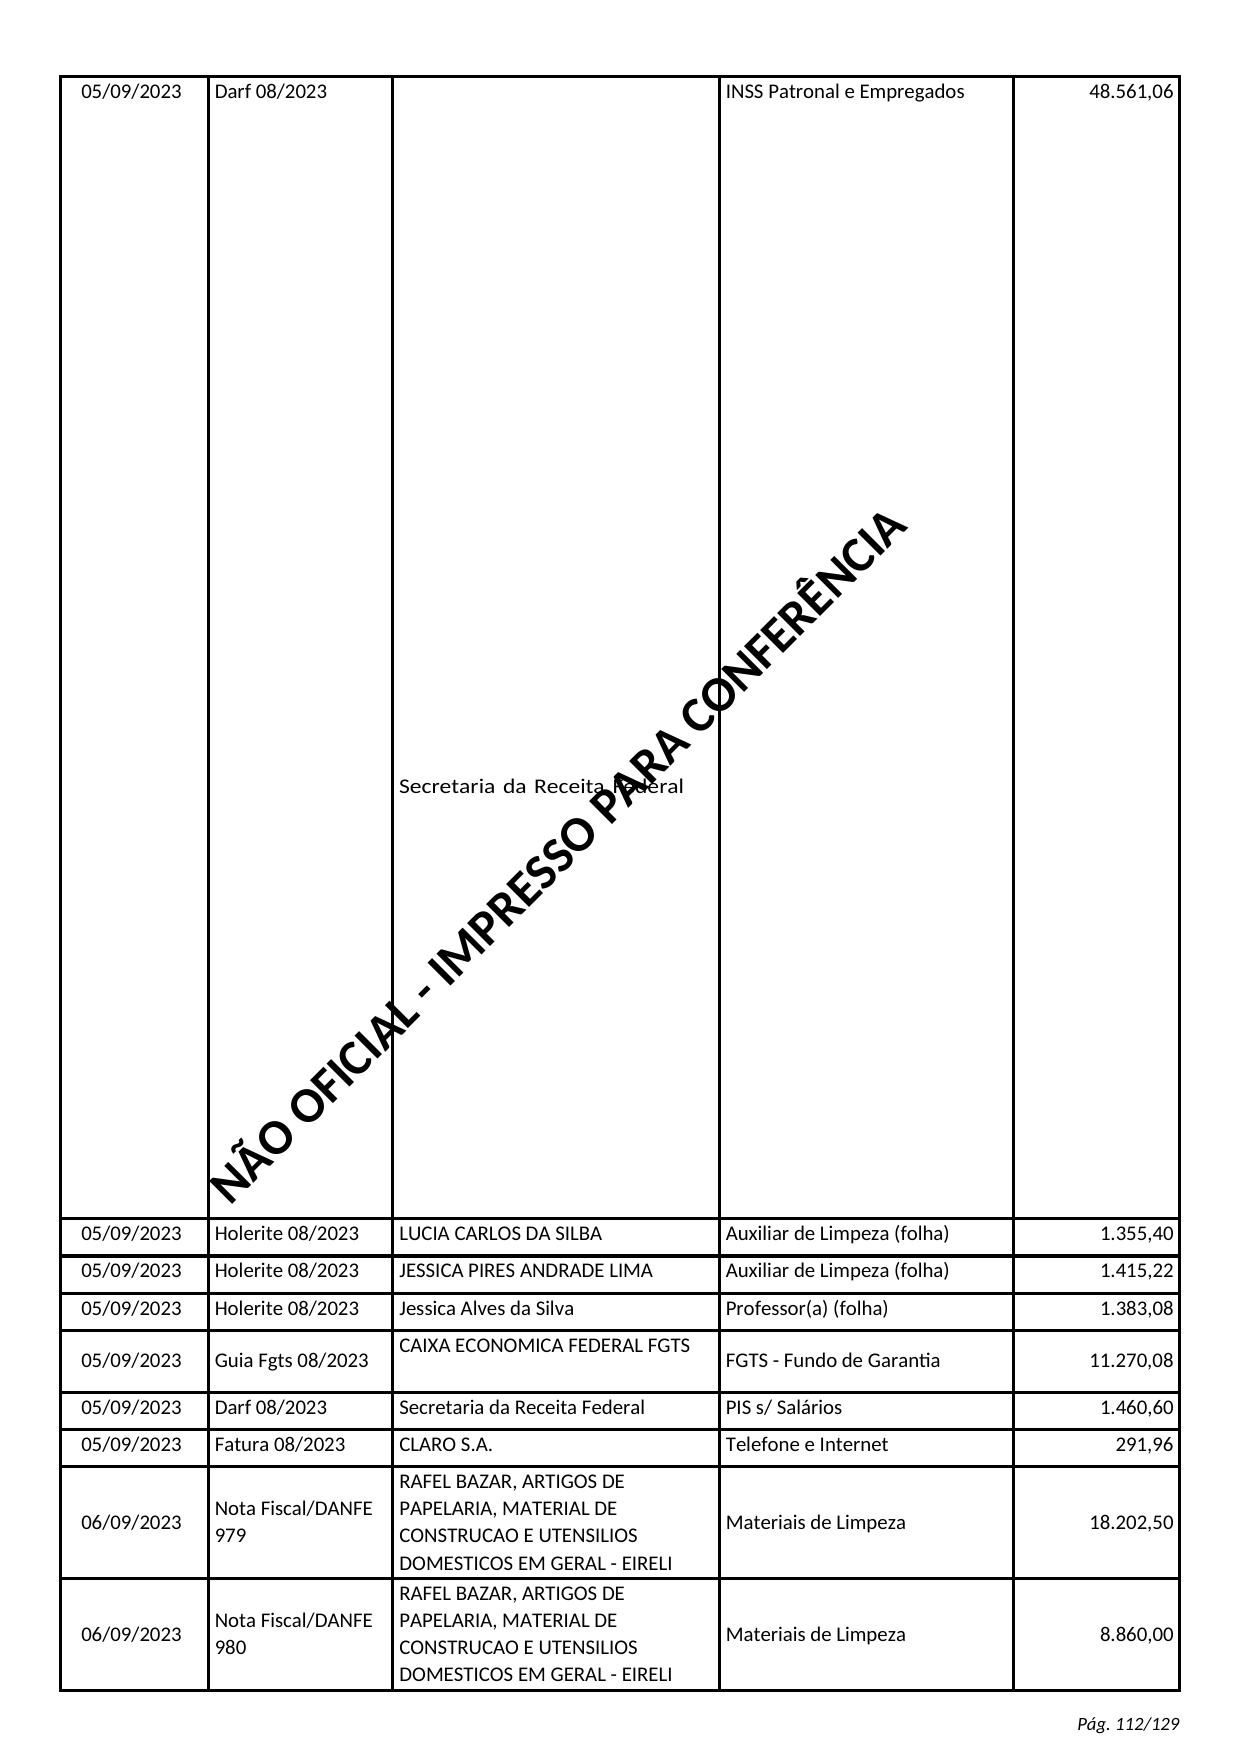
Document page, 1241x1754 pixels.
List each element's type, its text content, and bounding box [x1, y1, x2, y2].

table_cell Materiais de Limpeza [721, 1580, 1012, 1689]
table_cell CLARO S.A. [394, 1431, 718, 1465]
table_cell 05/09/2023 [62, 78, 207, 1217]
table_cell 11.270,08 [1015, 1332, 1178, 1391]
table_cell 05/09/2023 [62, 1295, 207, 1329]
table_cell 05/09/2023 [62, 1258, 207, 1292]
table_cell [394, 78, 718, 1217]
table_cell FGTS - Fundo de Garantia [721, 1332, 1012, 1391]
table_cell Holerite 08/2023 [210, 1258, 391, 1292]
table_cell 18.202,50 [1015, 1468, 1178, 1577]
table_cell RAFEL BAZAR, ARTIGOS DE PAPELARIA, MATERIAL DE CONSTRUCAO E UTENSILIOS DOMESTICOS EM GERAL - EIRELI [394, 1468, 718, 1577]
table_cell Secretaria da Receita Federal [394, 1394, 718, 1428]
table_cell 06/09/2023 [62, 1580, 207, 1689]
table_cell 1.460,60 [1015, 1394, 1178, 1428]
table_cell Jessica Alves da Silva [394, 1295, 718, 1329]
table_cell Holerite 08/2023 [210, 1295, 391, 1329]
table_cell LUCIA CARLOS DA SILBA [394, 1220, 718, 1254]
table_cell Fatura 08/2023 [210, 1431, 391, 1465]
table_cell Nota Fiscal/DANFE 980 [210, 1580, 391, 1689]
table_cell INSS Patronal e Empregados [721, 78, 1012, 1217]
table_cell Auxiliar de Limpeza (folha) [721, 1220, 1012, 1254]
table_cell Telefone e Internet [721, 1431, 1012, 1465]
table_cell PIS s/ Salários [721, 1394, 1012, 1428]
table_cell 05/09/2023 [62, 1220, 207, 1254]
table_cell JESSICA PIRES ANDRADE LIMA [394, 1258, 718, 1292]
table_cell [708, 684, 718, 705]
table_cell 8.860,00 [1015, 1580, 1178, 1689]
table_cell Materiais de Limpeza [721, 1468, 1012, 1577]
table_cell 1.355,40 [1015, 1220, 1178, 1254]
table_cell RAFEL BAZAR, ARTIGOS DE PAPELARIA, MATERIAL DE CONSTRUCAO E UTENSILIOS DOMESTICOS EM GERAL - EIRELI [394, 1580, 718, 1689]
table_cell 48.561,06 [1015, 78, 1178, 1217]
table_cell Holerite 08/2023 [210, 1220, 391, 1254]
table_cell Guia Fgts 08/2023 [210, 1332, 391, 1391]
table_cell CAIXA ECONOMICA FEDERAL FGTS [394, 1332, 718, 1391]
table_cell Professor(a) (folha) [721, 1295, 1012, 1329]
table_cell 05/09/2023 [62, 1332, 207, 1391]
table_cell 1.383,08 [1015, 1295, 1178, 1329]
table_cell 1.415,22 [1015, 1258, 1178, 1292]
table_cell 05/09/2023 [62, 1431, 207, 1465]
table_cell Auxiliar de Limpeza (folha) [721, 1258, 1012, 1292]
table_cell 291,96 [1015, 1431, 1178, 1465]
table_cell 06/09/2023 [62, 1468, 207, 1577]
table_cell 05/09/2023 [62, 1394, 207, 1428]
table_cell Darf 08/2023 [210, 1394, 391, 1428]
table_cell Nota Fiscal/DANFE 979 [210, 1468, 391, 1577]
table_cell Darf 08/2023 [210, 78, 391, 1217]
